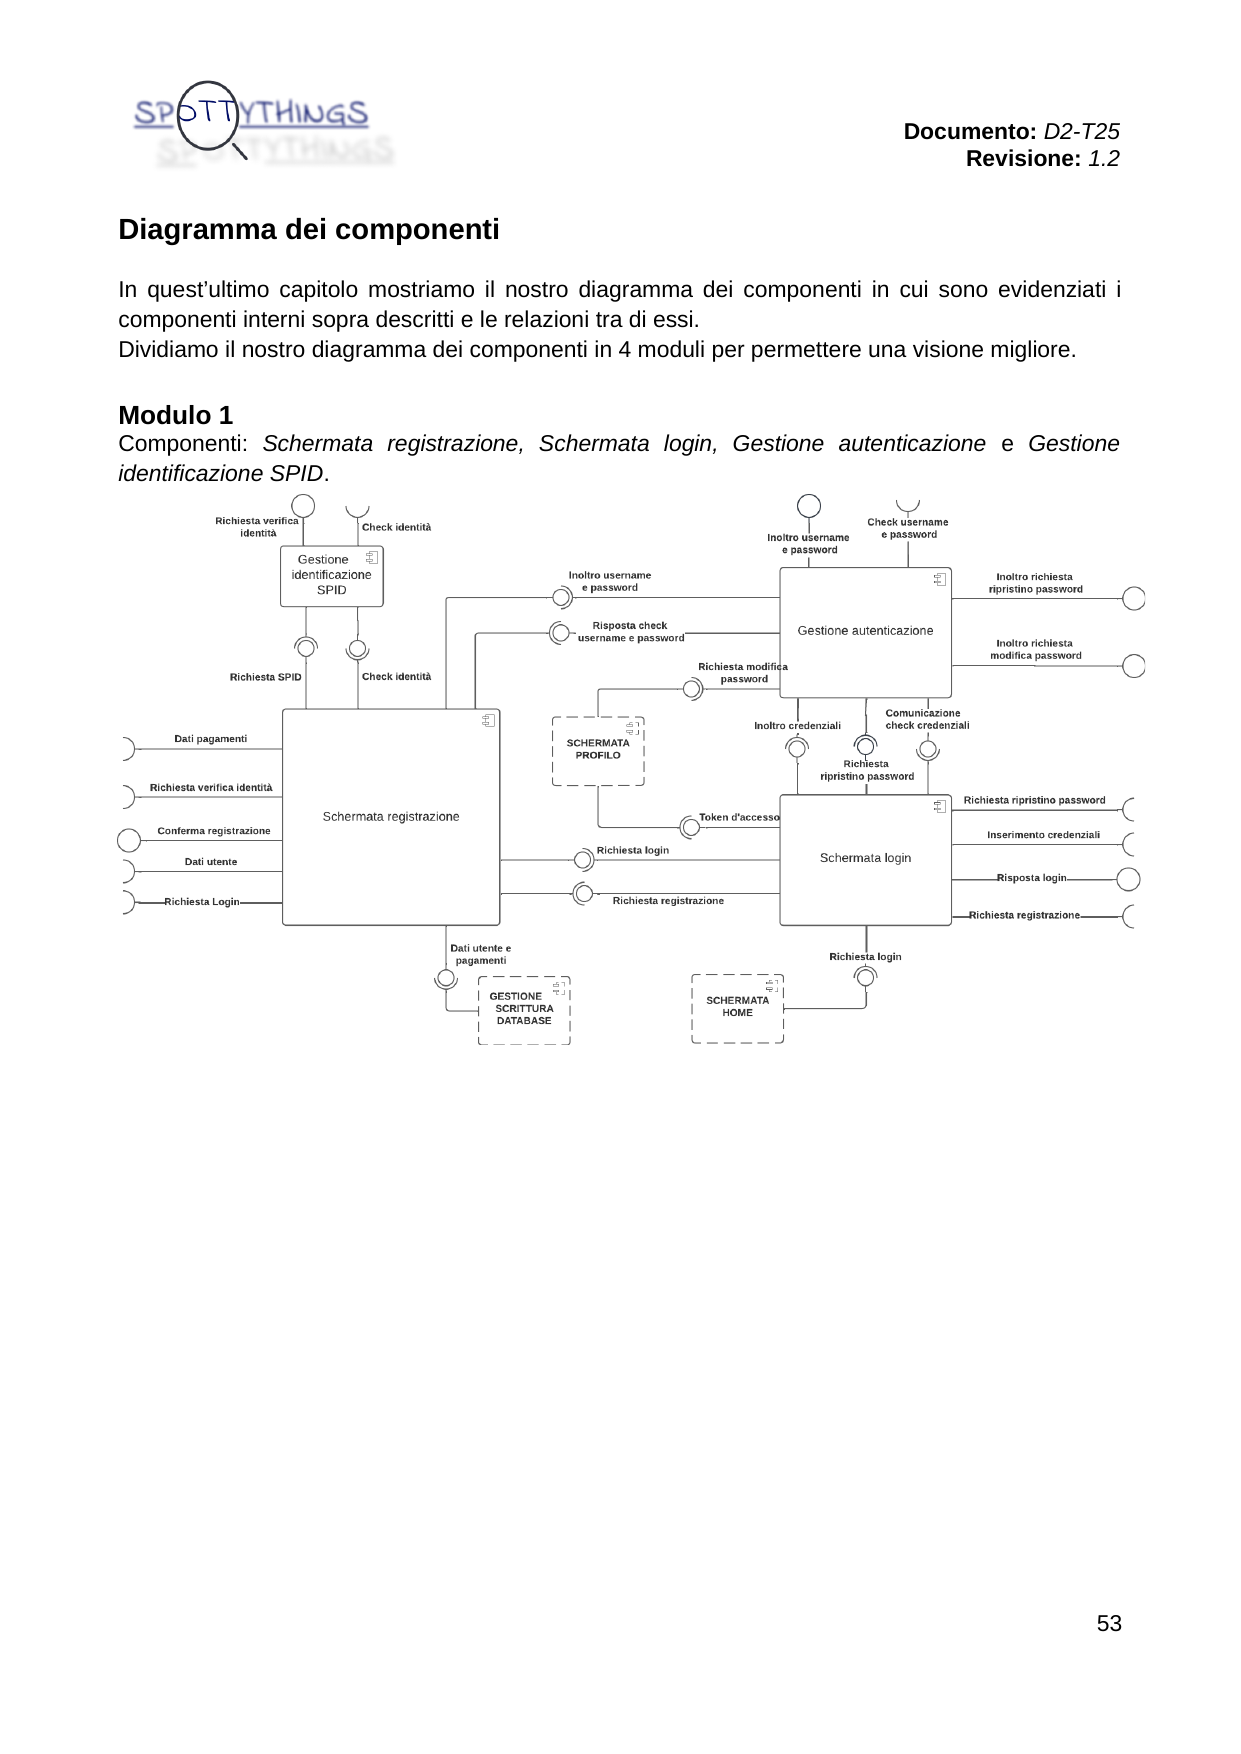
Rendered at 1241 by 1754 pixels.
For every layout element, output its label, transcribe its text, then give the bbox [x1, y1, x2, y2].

text Dividiamo il nostro diagramma dei componenti in 4 moduli per permettere una visione migliore. [118, 336, 1122, 363]
picture [123, 73, 399, 187]
picture [116, 493, 1146, 1045]
text Componenti: Schermata registrazione, Schermata login, Gestione autenticazione e Gestione identificazione SPID. [118, 430, 1122, 486]
subtitle Modulo 1 [118, 399, 1122, 430]
subtitle Diagramma dei componenti [118, 212, 1122, 246]
text In quest’ultimo capitolo mostriamo il nostro diagramma dei componenti in cui sono evidenziati i componenti interni sopra descritti e le relazioni tra di essi. [118, 276, 1122, 332]
